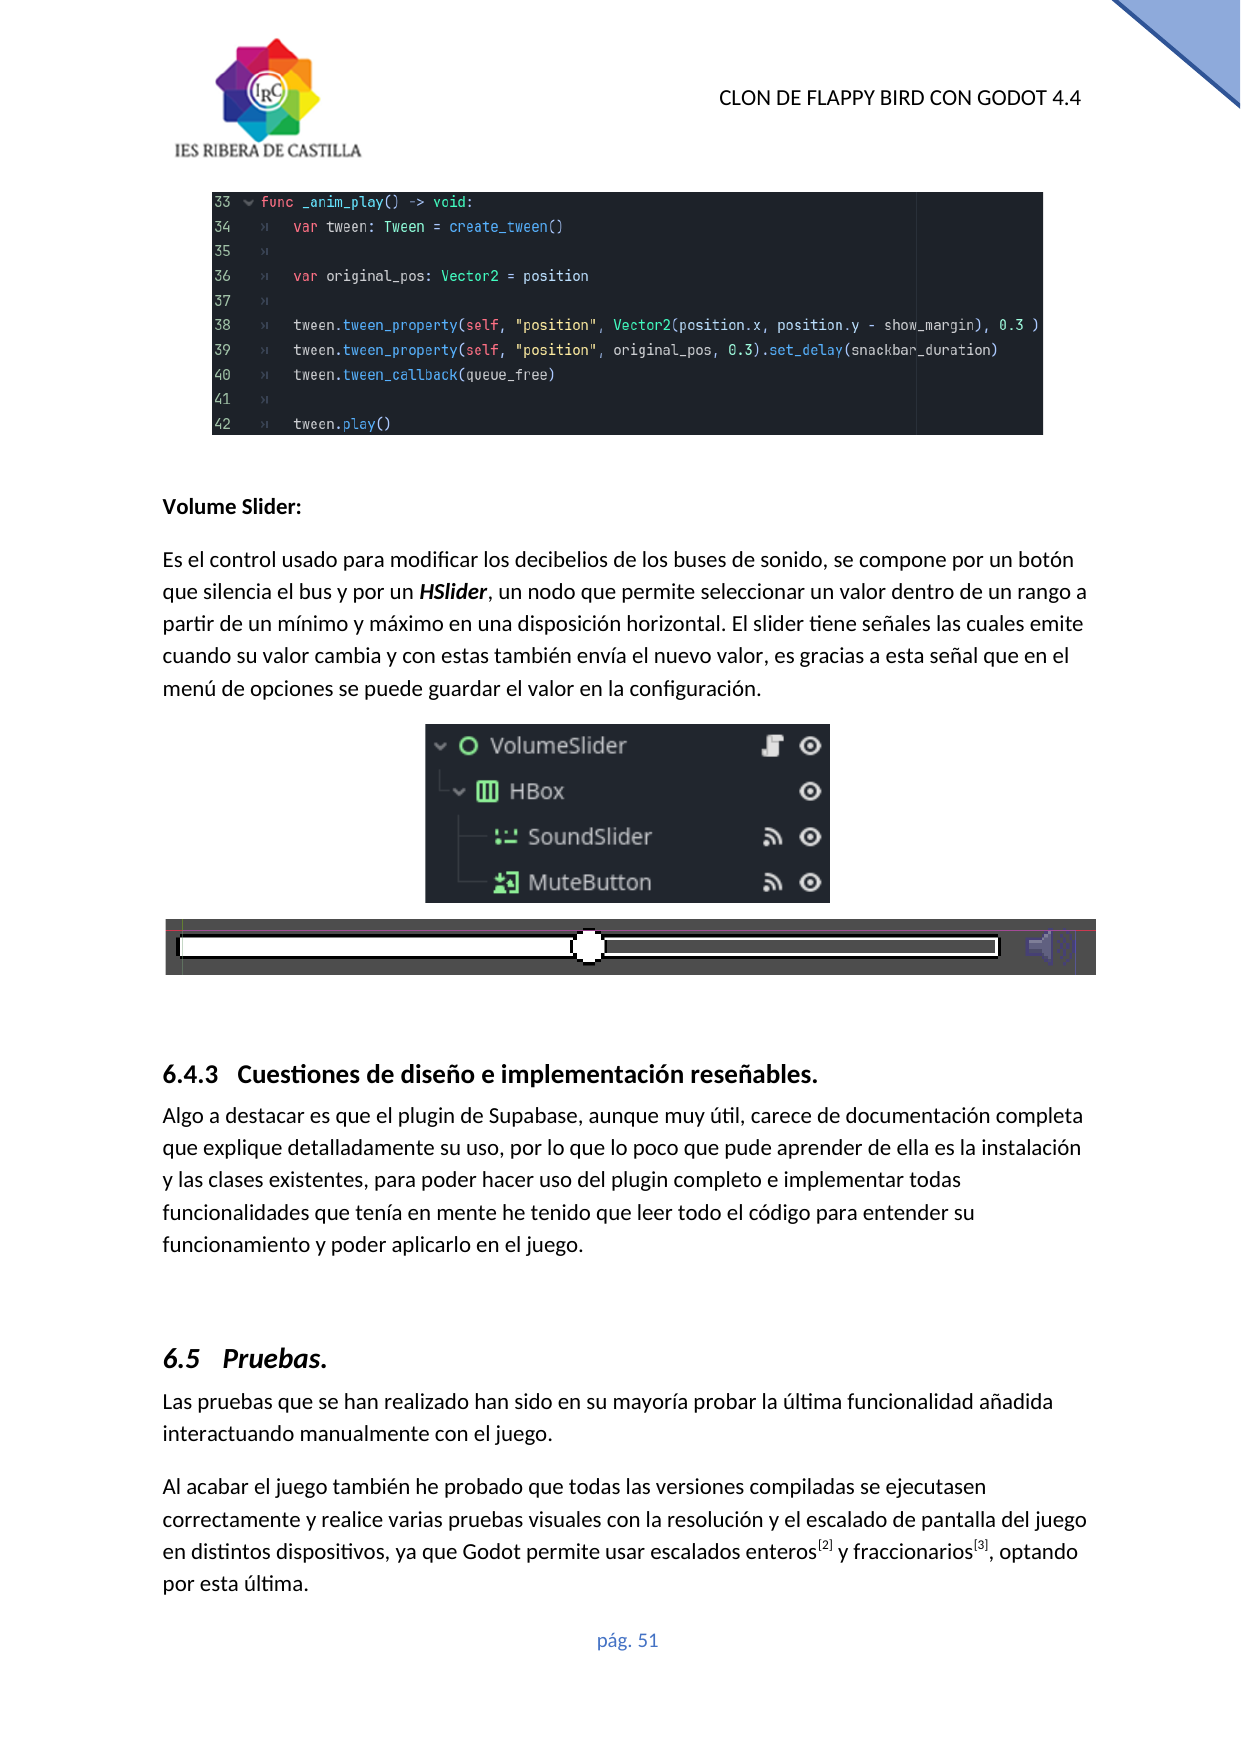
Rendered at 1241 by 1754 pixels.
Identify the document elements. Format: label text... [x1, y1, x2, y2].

text Las pruebas que se han realizado han sido en su mayoría probar la última funcionalidad añadida interactuando manualmente con el juego. [162, 1387, 1093, 1447]
text Algo a destacar es que el plugin de Supabase, aunque muy útil, carece de documentación completa que explique detalladamente su uso, por lo que lo poco que pude aprender de ella es la instalación y las clases existentes, para poder hacer uso del plugin completo e implementar todas funcionalidades que tenía en mente he tenido que leer todo el código para entender su funcionamiento y poder aplicarlo en el juego. [162, 1101, 1093, 1258]
subtitle Cuestiones de diseño e implementación reseñables. [162, 1057, 1093, 1090]
picture [212, 192, 1044, 435]
picture [425, 724, 830, 903]
text Volume Slider: [162, 492, 1093, 520]
subtitle Pruebas. [162, 1340, 1093, 1376]
picture [165, 919, 1096, 975]
text Al acabar el juego también he probado que todas las versiones compiladas se ejecutasen correctamente y realice varias pruebas visuales con la resolución y el escalado de pantalla del juego en distintos dispositivos, ya que Godot permite usar escalados enteros[2] y fraccionarios[3], optando por esta última. [162, 1472, 1093, 1597]
text Es el control usado para modificar los decibelios de los buses de sonido, se compone por un botón que silencia el bus y por un HSlider, un nodo que permite seleccionar un valor dentro de un rango a partir de un mínimo y máximo en una disposición horizontal. El slider tiene señales las cuales emite cuando su valor cambia y con estas también envía el nuevo valor, es gracias a esta señal que en el menú de opciones se puede guardar el valor en la configuración. [162, 545, 1093, 702]
picture [173, 29, 366, 164]
